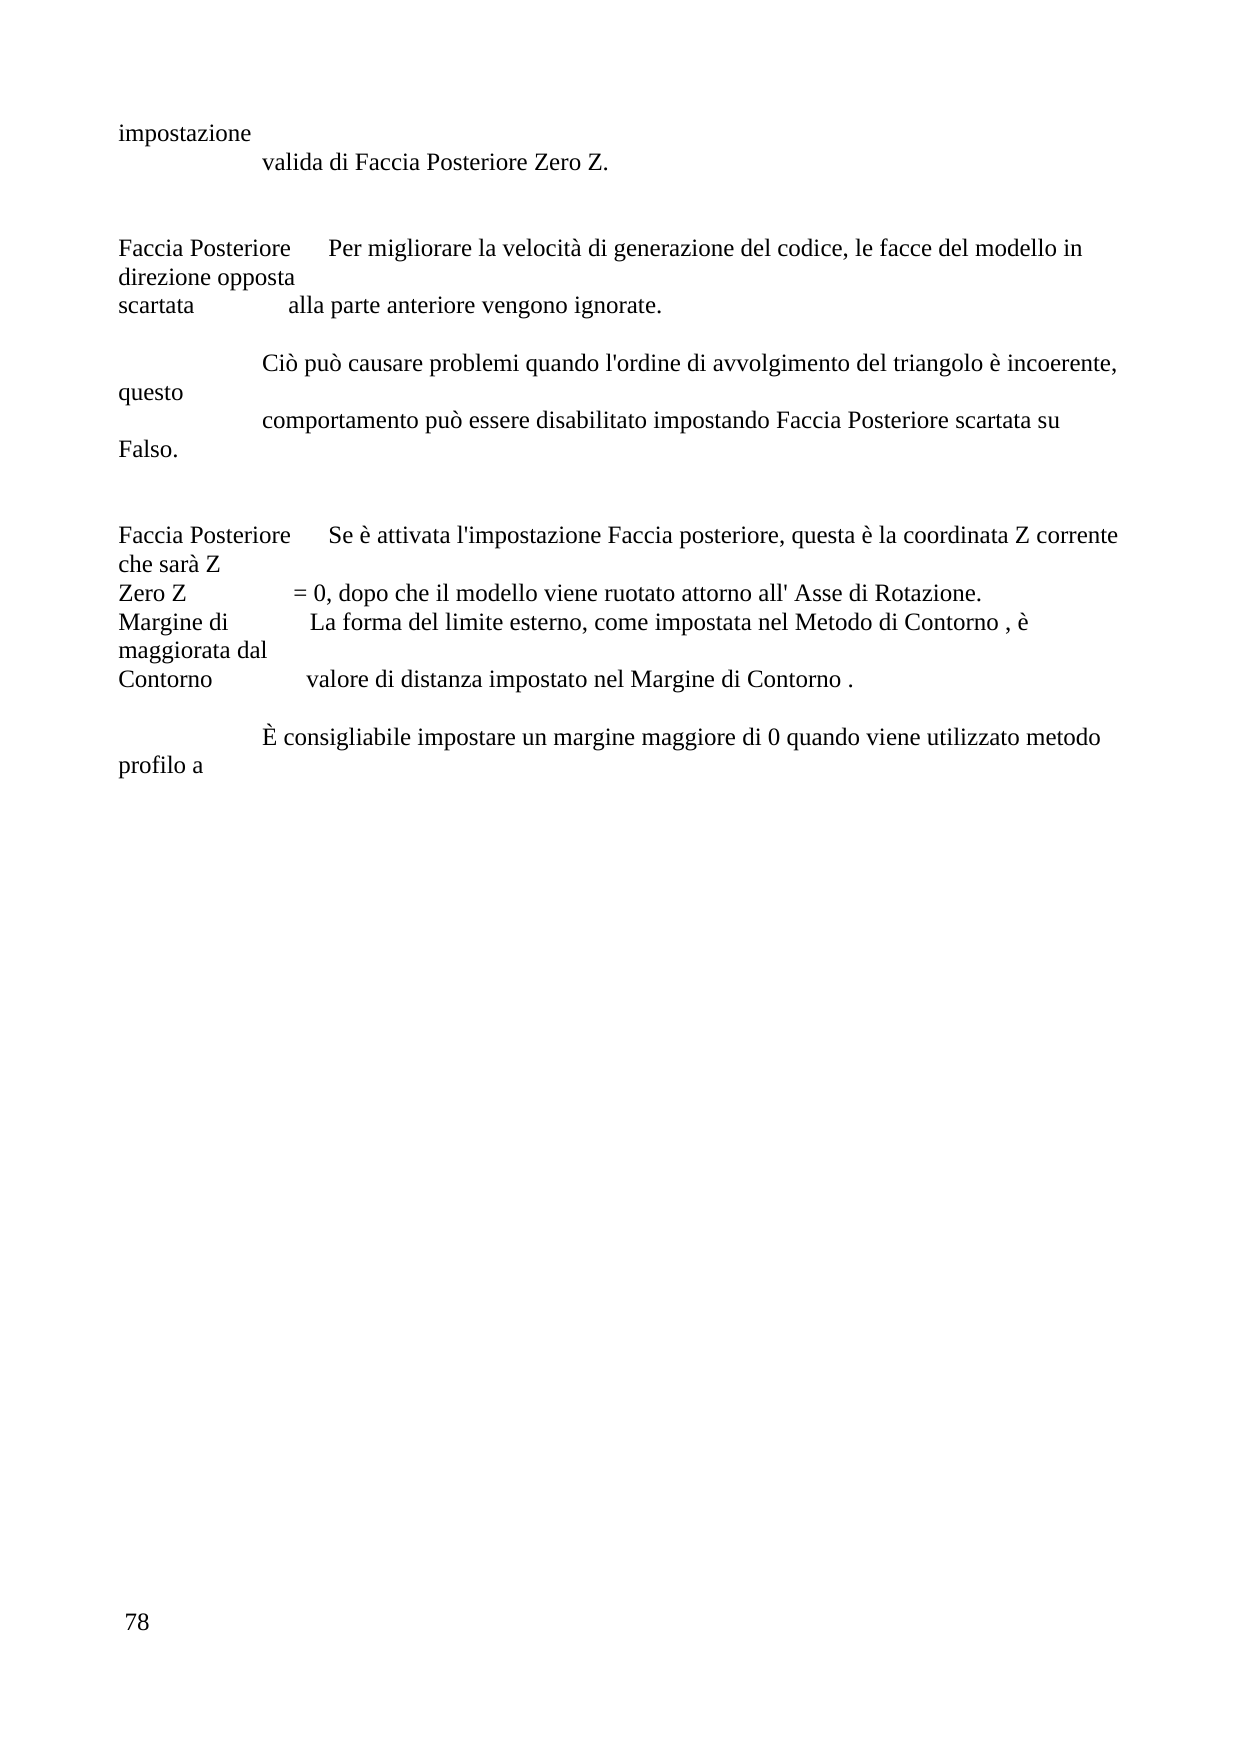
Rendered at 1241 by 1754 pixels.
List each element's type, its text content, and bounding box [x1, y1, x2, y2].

text Margine di La forma del limite esterno, come impostata nel Metodo di Contorno , è maggiorata dal [118, 607, 1122, 664]
text valida di Faccia Posteriore Zero Z. [118, 147, 1122, 176]
text Faccia Posteriore Per migliorare la velocità di generazione del codice, le facce del modello in direzione opposta [118, 233, 1122, 291]
text È consigliabile impostare un margine maggiore di 0 quando viene utilizzato metodo profilo a [118, 722, 1122, 779]
text scartata alla parte anteriore vengono ignorate. [118, 291, 1122, 319]
text Ciò può causare problemi quando l'ordine di avvolgimento del triangolo è incoerente, questo [118, 348, 1122, 406]
text impostazione [118, 118, 1122, 147]
text Contorno valore di distanza impostato nel Margine di Contorno . [118, 664, 1122, 693]
text comportamento può essere disabilitato impostando Faccia Posteriore scartata su Falso. [118, 406, 1122, 463]
text Zero Z = 0, dopo che il modello viene ruotato attorno all' Asse di Rotazione. [118, 578, 1122, 607]
text Faccia Posteriore Se è attivata l'impostazione Faccia posteriore, questa è la coordinata Z corrente che sarà Z [118, 521, 1122, 578]
